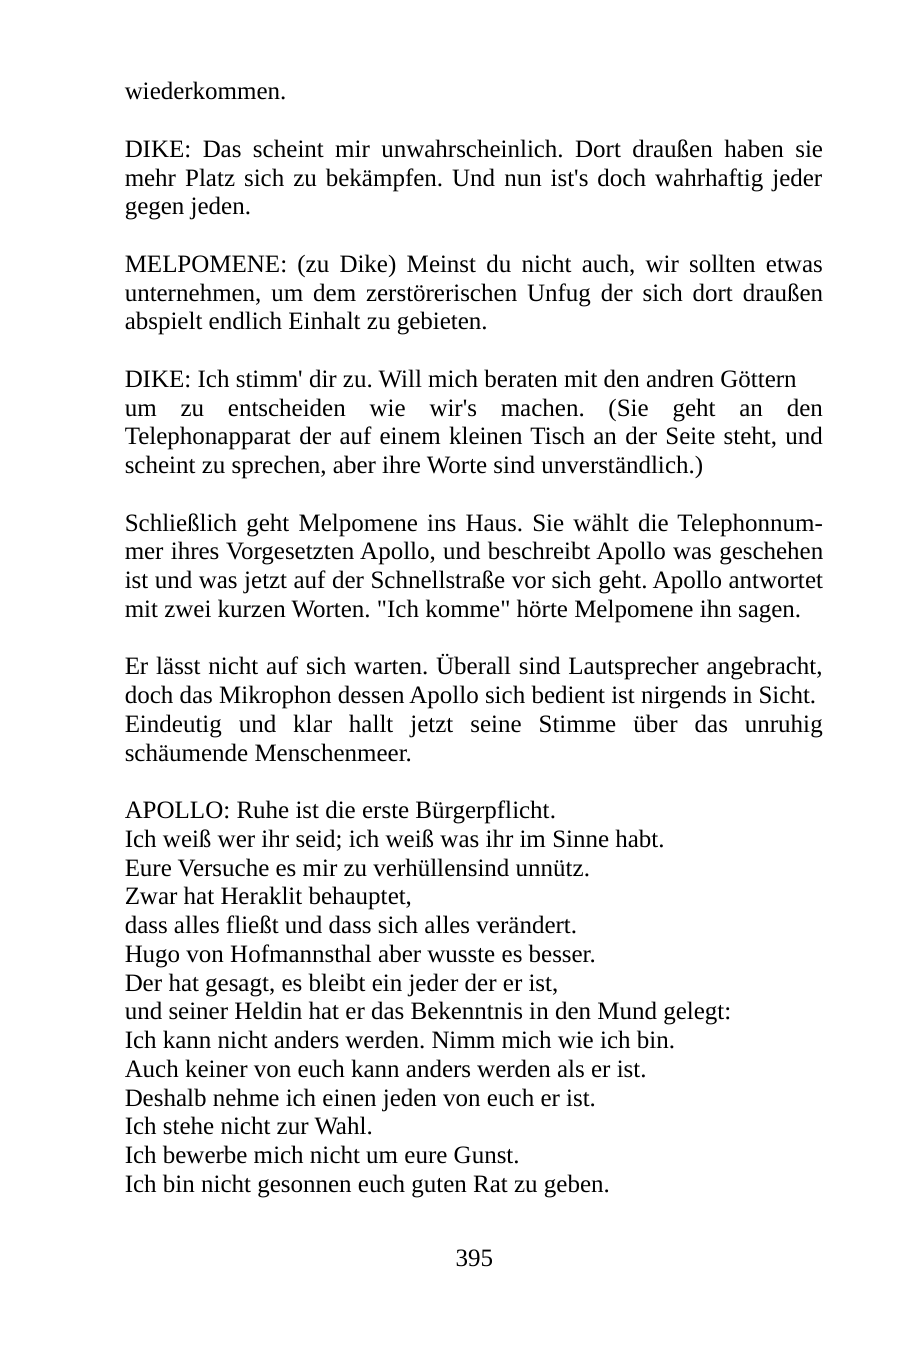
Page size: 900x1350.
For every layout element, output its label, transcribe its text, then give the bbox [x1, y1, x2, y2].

text Ich bin nicht gesonnen euch guten Rat zu geben. [124, 1169, 823, 1198]
text und seiner Heldin hat er das Bekenntnis in den Mund gelegt: [124, 996, 823, 1025]
text APOLLO: Ruhe ist die erste Bürgerpflicht. [124, 795, 823, 824]
text Ich kann nicht anders werden. Nimm mich wie ich bin. [124, 1025, 823, 1054]
text Eindeutig und klar hallt jetzt seine Stimme über das unruhig schäumende Menschenmeer. [124, 709, 823, 766]
text DIKE: Das scheint mir unwahrscheinlich. Dort draußen haben sie mehr Platz sich zu bekämpfen. Und nun ist's doch wahrhaftig jeder gegen jeden. [124, 134, 823, 220]
text wiederkommen. [124, 76, 823, 105]
text Schließlich geht Melpomene ins Haus. Sie wählt die Telephonnum-mer ihres Vorgesetzten Apollo, und beschreibt Apollo was geschehen ist und was jetzt auf der Schnellstraße vor sich geht. Apollo antwortet mit zwei kurzen Worten. "Ich komme" hörte Melpomene ihn sagen. [124, 508, 823, 623]
text DIKE: Ich stimm' dir zu. Will mich beraten mit den andren Göttern [124, 364, 823, 393]
text Eure Versuche es mir zu verhüllensind unnütz. [124, 853, 823, 881]
text Ich bewerbe mich nicht um eure Gunst. [124, 1140, 823, 1169]
text Ich weiß wer ihr seid; ich weiß was ihr im Sinne habt. [124, 824, 823, 853]
text MELPOMENE: (zu Dike) Meinst du nicht auch, wir sollten etwas unternehmen, um dem zerstörerischen Unfug der sich dort draußen abspielt endlich Einhalt zu gebieten. [124, 249, 823, 335]
text Deshalb nehme ich einen jeden von euch er ist. [124, 1083, 823, 1111]
text Hugo von Hofmannsthal aber wusste es besser. [124, 939, 823, 968]
text Auch keiner von euch kann anders werden als er ist. [124, 1054, 823, 1083]
text um zu entscheiden wie wir's machen. (Sie geht an den Telephonapparat der auf einem kleinen Tisch an der Seite steht, und scheint zu sprechen, aber ihre Worte sind unverständlich.) [124, 393, 823, 479]
text Der hat gesagt, es bleibt ein jeder der er ist, [124, 968, 823, 996]
text Er lässt nicht auf sich warten. Überall sind Lautsprecher angebracht, doch das Mikrophon dessen Apollo sich bedient ist nirgends in Sicht. [124, 651, 823, 709]
text Ich stehe nicht zur Wahl. [124, 1111, 823, 1140]
text Zwar hat Heraklit behauptet, [124, 881, 823, 910]
text dass alles fließt und dass sich alles verändert. [124, 910, 823, 939]
